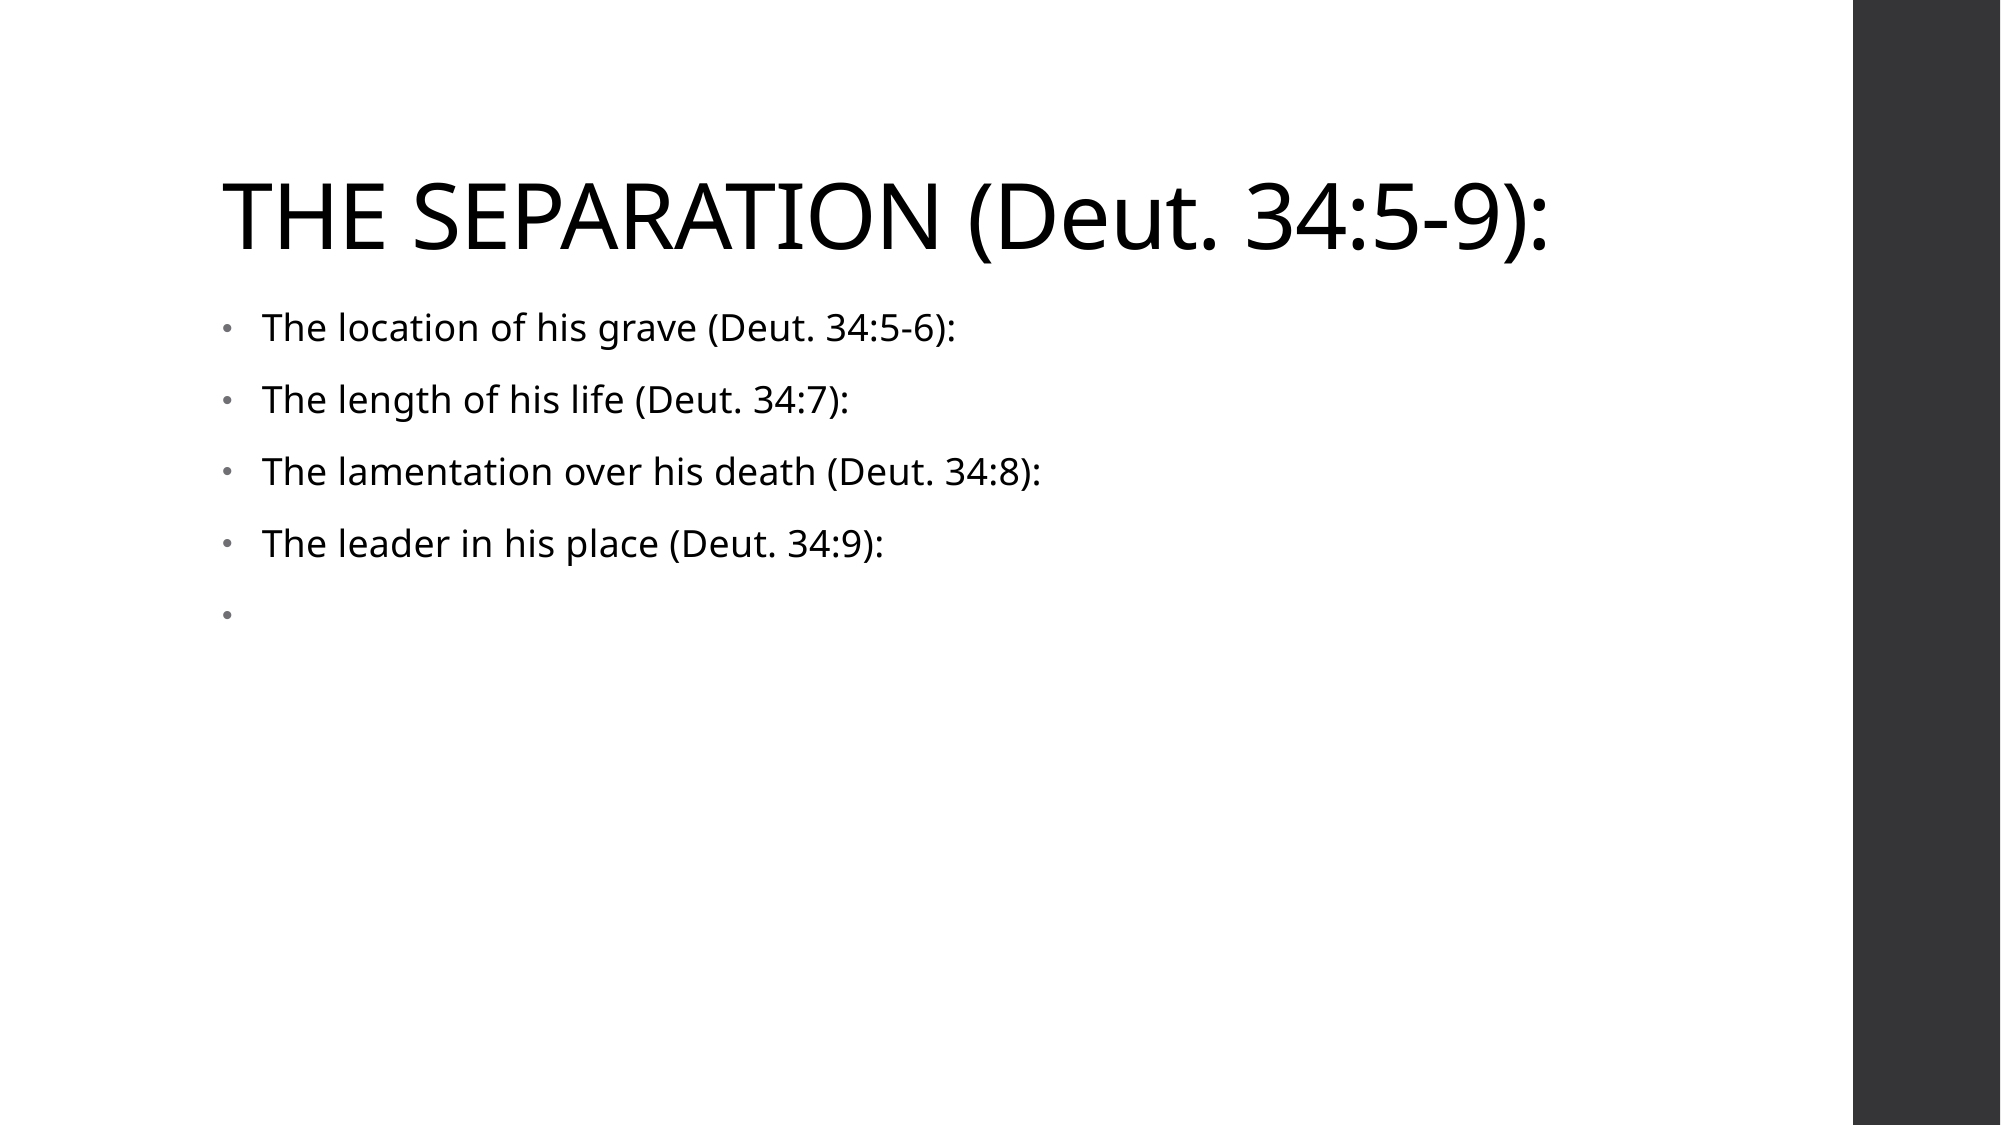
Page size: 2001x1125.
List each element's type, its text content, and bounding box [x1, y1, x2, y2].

list The location of his grave (Deut. 34:5-6): The length of his life (Deut. 34:7): The lamentation over his death (Deut. 34:8): The leader in his place (Deut. 34:9): [206, 299, 1617, 1014]
title THE SEPARATION (Deut. 34:5-9): [206, 60, 1797, 278]
